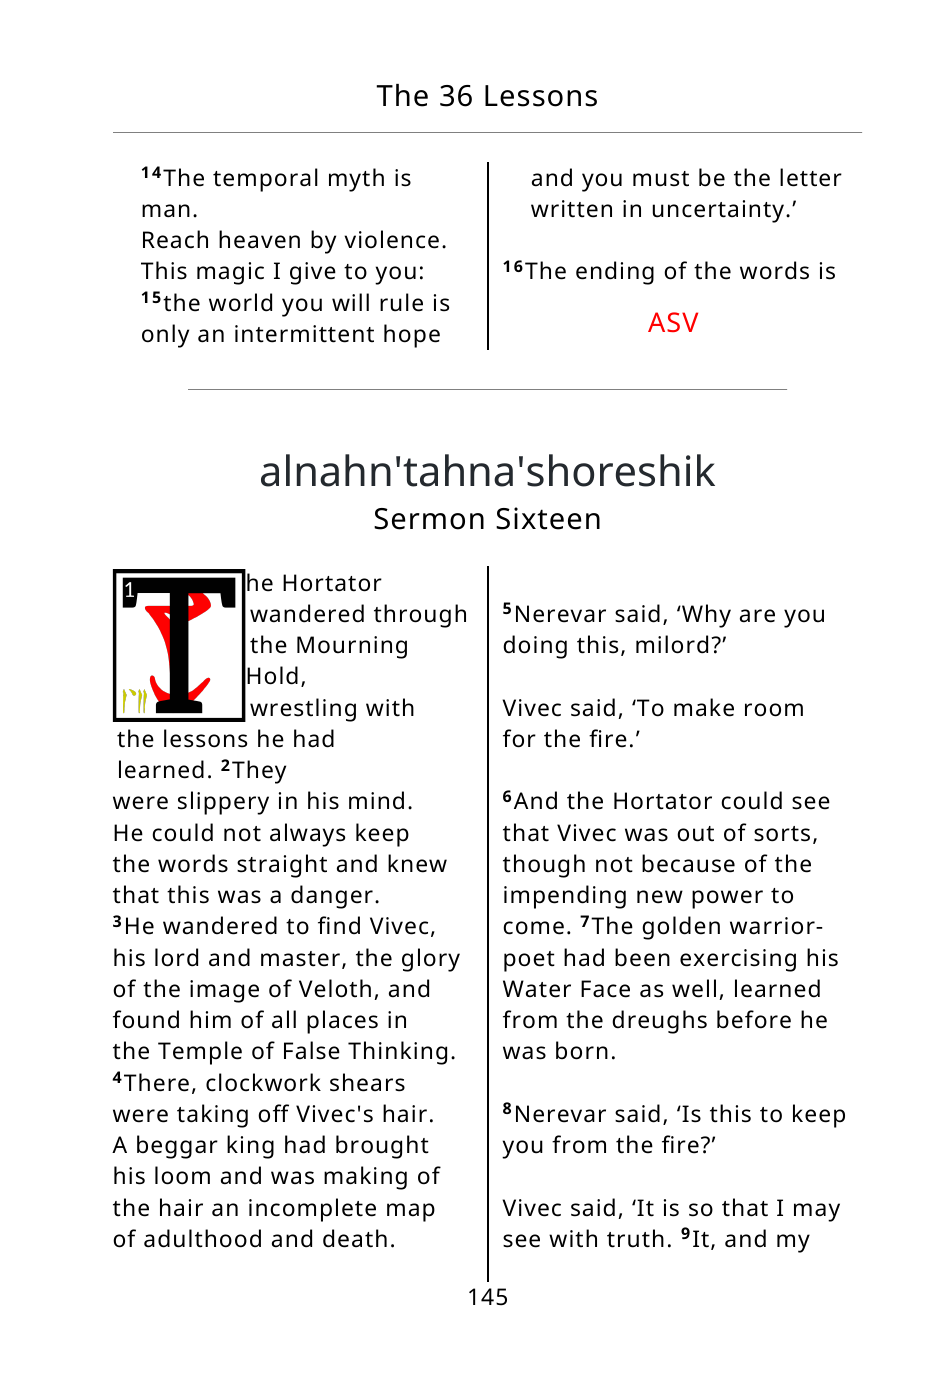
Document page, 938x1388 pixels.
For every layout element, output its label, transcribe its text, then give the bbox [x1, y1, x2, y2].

picture [112, 569, 246, 722]
text the lessons he had [112, 723, 472, 754]
text ASV [502, 304, 844, 341]
text 5Nerevar said, ‘Why are you doing this, milord?’ [502, 598, 862, 660]
text Vivec said, ‘To make room for the fire.’ [502, 691, 862, 754]
text The 36 Lessons [112, 75, 862, 115]
subtitle alnahn'tahna'shoreshik [112, 442, 862, 498]
text wandered through [246, 598, 472, 629]
text were slippery in his mind. He could not always keep the words straight and knew that this was a danger. 3He wandered to find Vivec, his lord and master, the glory of the image of Veloth, and found him of all places in the Temple of False Thinking. 4There, clockwork shears were taking off Vivec's hair. A beggar king had brought his loom and was making of the hair an incomplete map of adulthood and death. [112, 785, 472, 1254]
text wrestling with [112, 691, 472, 723]
text learned. 2They [112, 754, 472, 785]
text he Hortator [112, 566, 472, 598]
text Sermon Sixteen [112, 498, 862, 538]
text 16The ending of the words is [502, 255, 862, 287]
text Vivec said, ‘It is so that I may see with truth. 9It, and my [502, 1191, 862, 1254]
text 14The temporal myth is man. Reach heaven by violence. This magic I give to you: 15the world you will rule is only an intermittent hope [141, 162, 472, 349]
text 6And the Hortator could see that Vivec was out of sorts, though not because of the impending new power to come. 7The golden warrior-poet had been exercising his Water Face as well, learned from the dreughs before he was born. [502, 785, 862, 1066]
text and you must be the letter written in uncertainty.’ [531, 162, 862, 224]
text 8Nerevar said, ‘Is this to keep you from the fire?’ [502, 1098, 862, 1160]
text the Mourning Hold, [246, 629, 472, 691]
